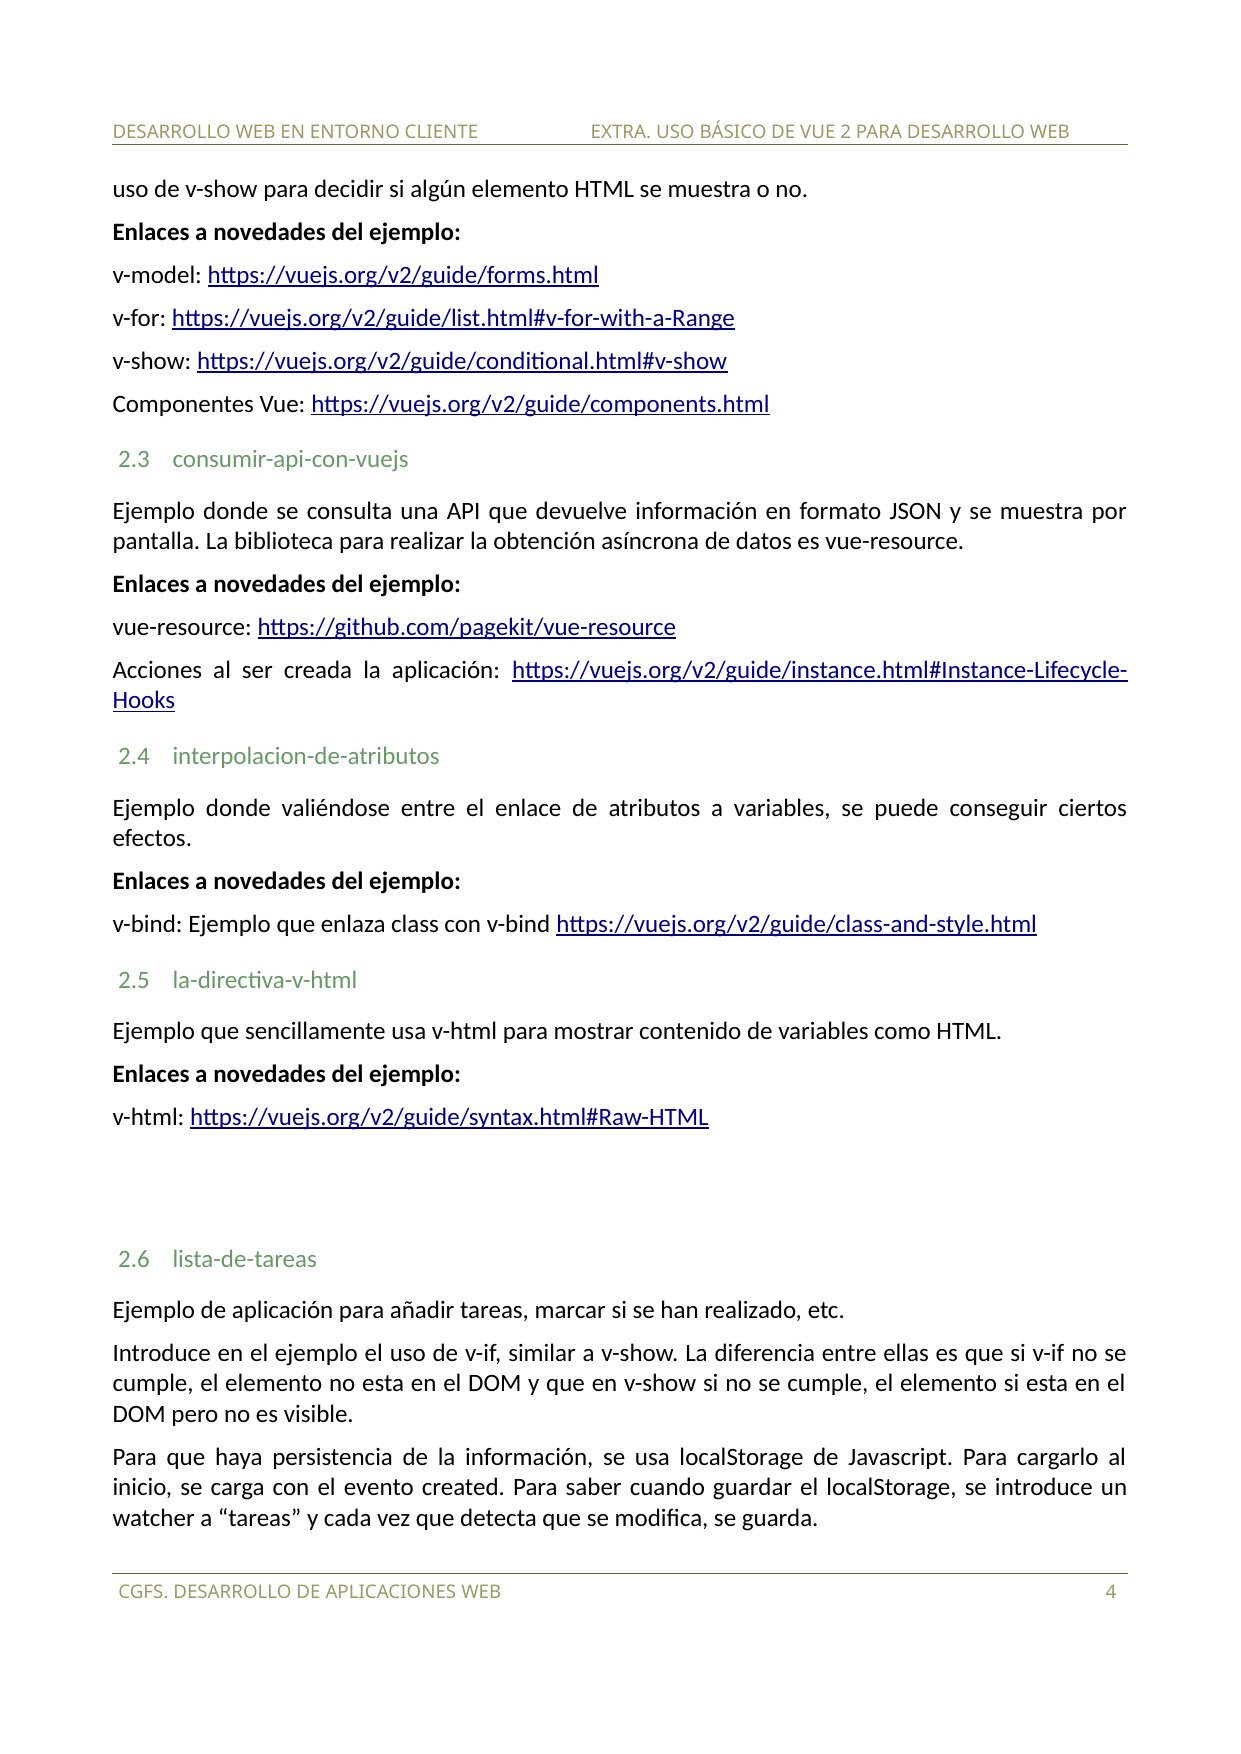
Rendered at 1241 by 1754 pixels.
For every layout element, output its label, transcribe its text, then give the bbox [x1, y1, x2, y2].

text Acciones al ser creada la aplicación: https://vuejs.org/v2/guide/instance.html#Instance-Lifecycle-Hooks [112, 654, 1128, 715]
text Enlaces a novedades del ejemplo: [112, 568, 1128, 599]
text Ejemplo donde se consulta una API que devuelve información en formato JSON y se muestra por pantalla. La biblioteca para realizar la obtención asíncrona de datos es vue-resource. [112, 495, 1128, 556]
text Enlaces a novedades del ejemplo: [112, 216, 1128, 247]
text Enlaces a novedades del ejemplo: [112, 1058, 1128, 1089]
text Componentes Vue: https://vuejs.org/v2/guide/components.html [112, 388, 1128, 418]
text Ejemplo de aplicación para añadir tareas, marcar si se han realizado, etc. [112, 1294, 1128, 1324]
subtitle lista-de-tareas [112, 1243, 1128, 1273]
text v-show: https://vuejs.org/v2/guide/conditional.html#v-show [112, 345, 1128, 375]
text v-html: https://vuejs.org/v2/guide/syntax.html#Raw-HTML [112, 1101, 1128, 1132]
subtitle la-directiva-v-html [112, 964, 1128, 994]
text uso de v-show para decidir si algún elemento HTML se muestra o no. [112, 173, 1128, 204]
text v-model: https://vuejs.org/v2/guide/forms.html [112, 259, 1128, 289]
text Ejemplo donde valiéndose entre el enlace de atributos a variables, se puede conseguir ciertos efectos. [112, 792, 1128, 853]
text Enlaces a novedades del ejemplo: [112, 865, 1128, 896]
text vue-resource: https://github.com/pagekit/vue-resource [112, 611, 1128, 642]
text Ejemplo que sencillamente usa v-html para mostrar contenido de variables como HTML. [112, 1015, 1128, 1046]
text v-for: https://vuejs.org/v2/guide/list.html#v-for-with-a-Range [112, 302, 1128, 332]
text Para que haya persistencia de la información, se usa localStorage de Javascript. Para cargarlo al inicio, se carga con el evento created. Para saber cuando guardar el localStorage, se introduce un watcher a “tareas” y cada vez que detecta que se modifica, se guarda. [112, 1441, 1128, 1532]
subtitle consumir-api-con-vuejs [112, 444, 1128, 474]
text v-bind: Ejemplo que enlaza class con v-bind https://vuejs.org/v2/guide/class-and-style.html [112, 908, 1128, 939]
text Introduce en el ejemplo el uso de v-if, similar a v-show. La diferencia entre ellas es que si v-if no se cumple, el elemento no esta en el DOM y que en v-show si no se cumple, el elemento si esta en el DOM pero no es visible. [112, 1337, 1128, 1428]
subtitle interpolacion-de-atributos [112, 741, 1128, 771]
